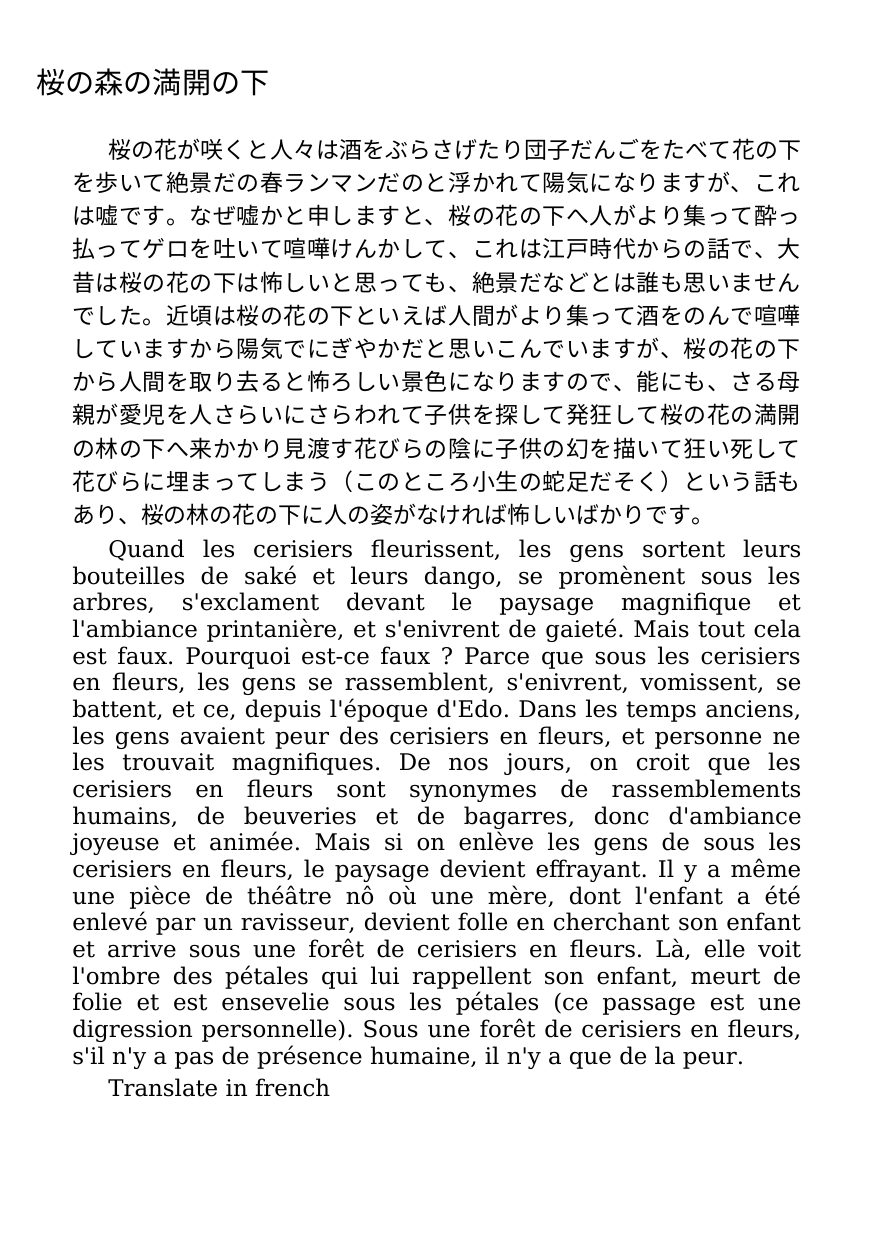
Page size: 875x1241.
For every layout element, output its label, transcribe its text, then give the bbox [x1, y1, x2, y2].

subtitle 桜の森の満開の下 [36, 60, 838, 102]
text Translate in french [72, 1076, 802, 1102]
text 桜の花が咲くと人々は酒をぶらさげたり団子だんごをたべて花の下を歩いて絶景だの春ランマンだのと浮かれて陽気になりますが、これは嘘です。なぜ嘘かと申しますと、桜の花の下へ人がより集って酔っ払ってゲロを吐いて喧嘩けんかして、これは江戸時代からの話で、大昔は桜の花の下は怖しいと思っても、絶景だなどとは誰も思いませんでした。近頃は桜の花の下といえば人間がより集って酒をのんで喧嘩していますから陽気でにぎやかだと思いこんでいますが、桜の花の下から人間を取り去ると怖ろしい景色になりますので、能にも、さる母親が愛児を人さらいにさらわれて子供を探して発狂して桜の花の満開の林の下へ来かかり見渡す花びらの陰に子供の幻を描いて狂い死して花びらに埋まってしまう（このところ小生の蛇足だそく）という話もあり、桜の林の花の下に人の姿がなければ怖しいばかりです。 [72, 132, 802, 530]
text Quand les cerisiers fleurissent, les gens sortent leurs bouteilles de saké et leurs dango, se promènent sous les arbres, s'exclament devant le paysage magnifique et l'ambiance printanière, et s'enivrent de gaieté. Mais tout cela est faux. Pourquoi est-ce faux ? Parce que sous les cerisiers en fleurs, les gens se rassemblent, s'enivrent, vomissent, se battent, et ce, depuis l'époque d'Edo. Dans les temps anciens, les gens avaient peur des cerisiers en fleurs, et personne ne les trouvait magnifiques. De nos jours, on croit que les cerisiers en fleurs sont synonymes de rassemblements humains, de beuveries et de bagarres, donc d'ambiance joyeuse et animée. Mais si on enlève les gens de sous les cerisiers en fleurs, le paysage devient effrayant. Il y a même une pièce de théâtre nô où une mère, dont l'enfant a été enlevé par un ravisseur, devient folle en cherchant son enfant et arrive sous une forêt de cerisiers en fleurs. Là, elle voit l'ombre des pétales qui lui rappellent son enfant, meurt de folie et est ensevelie sous les pétales (ce passage est une digression personnelle). Sous une forêt de cerisiers en fleurs, s'il n'y a pas de présence humaine, il n'y a que de la peur. [72, 536, 802, 1069]
